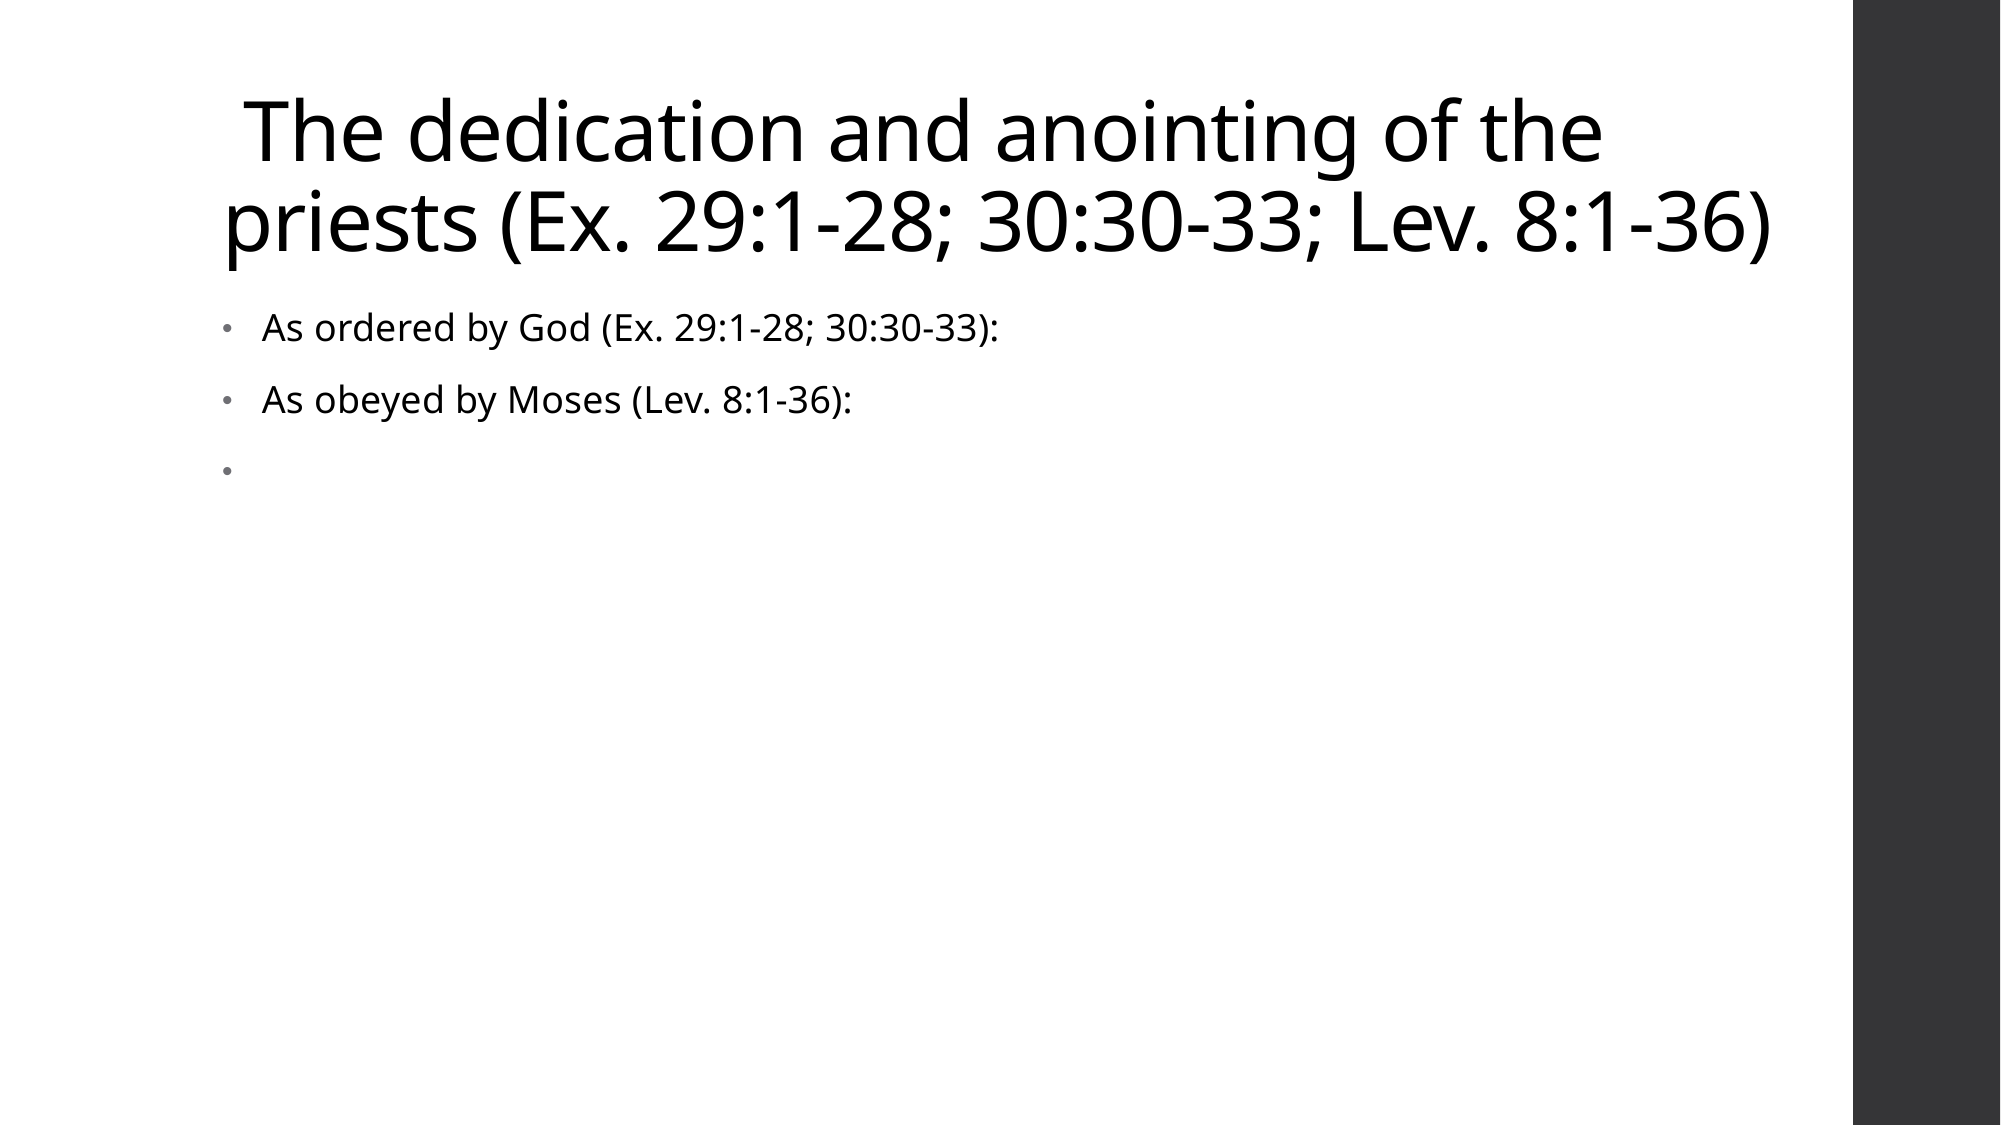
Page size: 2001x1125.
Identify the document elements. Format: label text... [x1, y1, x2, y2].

title The dedication and anointing of the priests (Ex. 29:1-28; 30:30-33; Lev. 8:1-36) [206, 60, 1797, 278]
list As ordered by God (Ex. 29:1-28; 30:30-33): As obeyed by Moses (Lev. 8:1-36): [206, 299, 1617, 1014]
